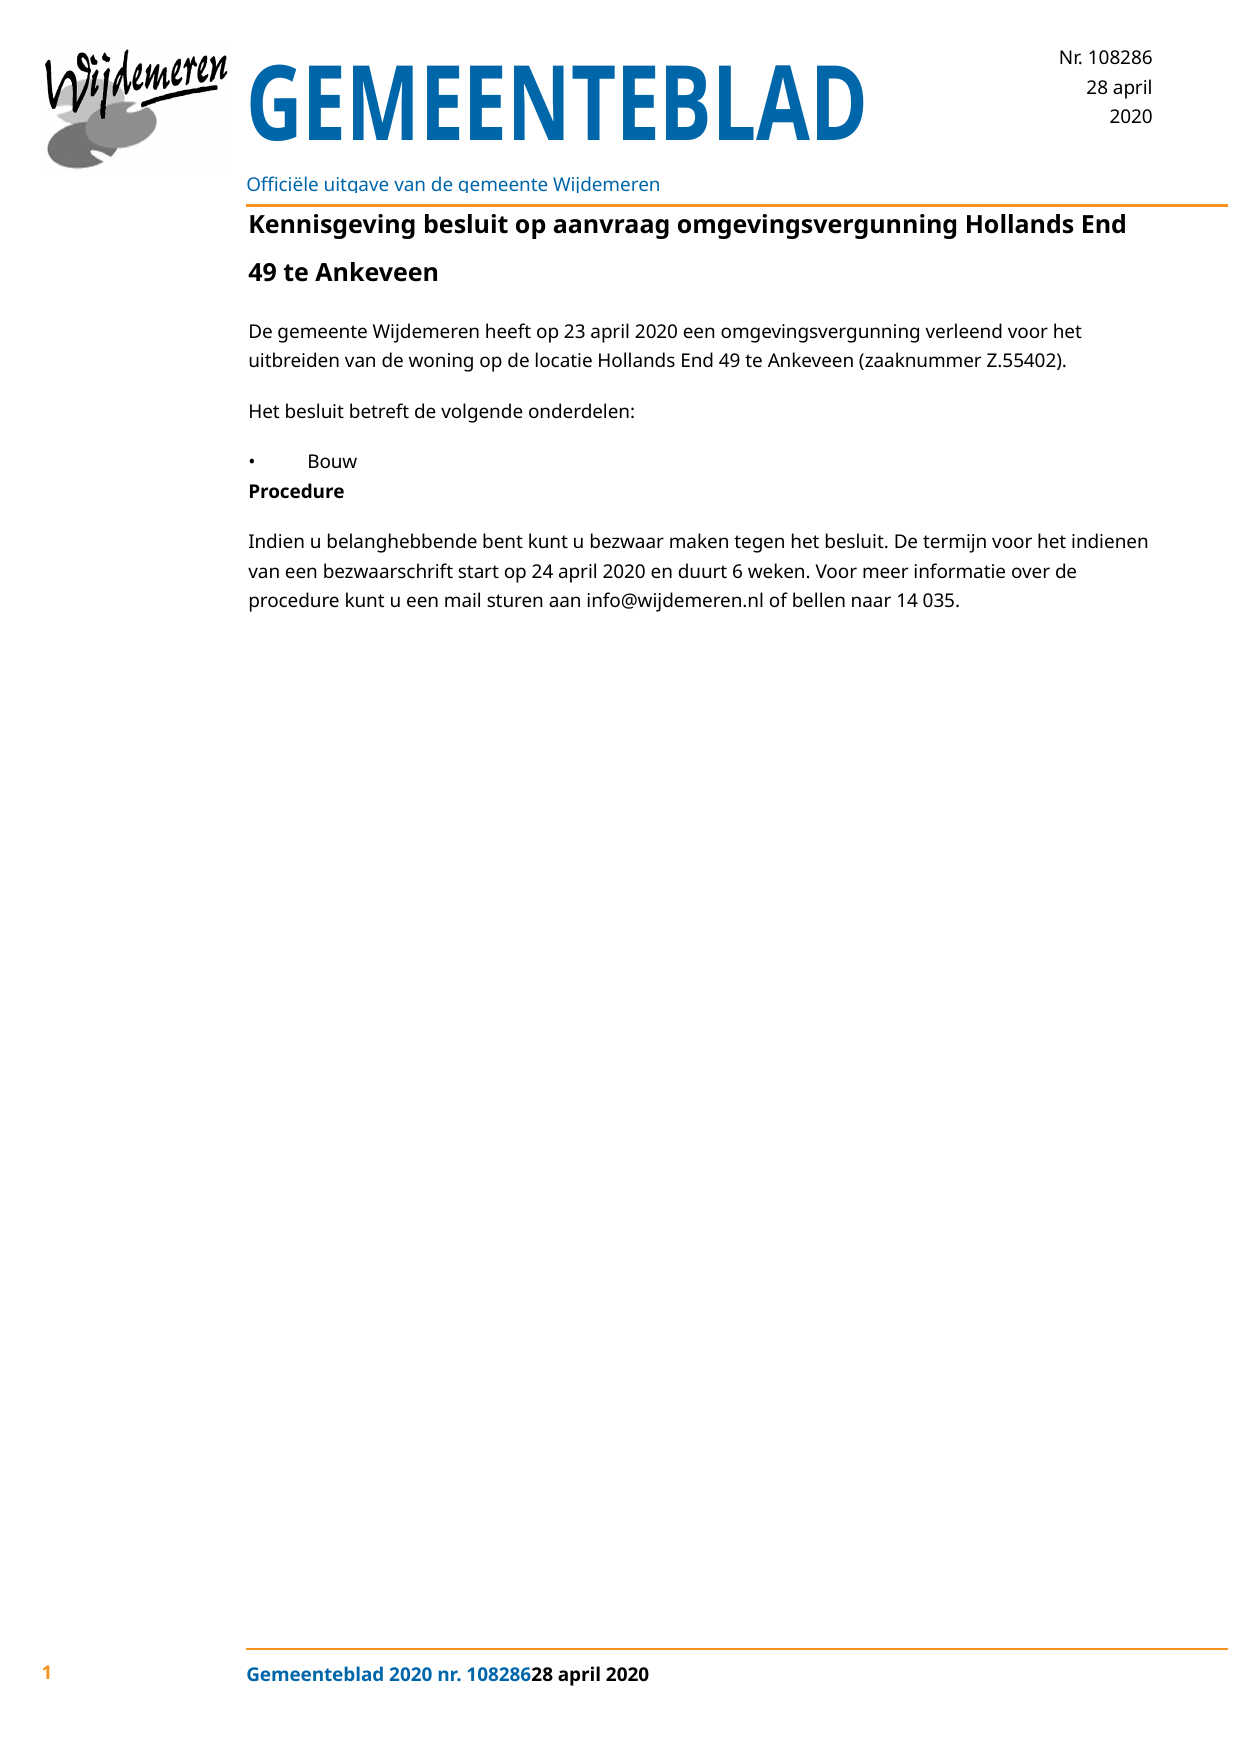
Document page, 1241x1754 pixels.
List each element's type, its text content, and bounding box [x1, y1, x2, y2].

text Kennisgeving besluit op aanvraag omgevingsvergunning Hollands End 49 te Ankeveen [248, 207, 1152, 288]
text Procedure [248, 478, 1152, 504]
list Bouw [248, 448, 1152, 474]
text De gemeente Wijdemeren heeft op 23 april 2020 een omgevingsvergunning verleend voor het uitbreiden van de woning op de locatie Hollands End 49 te Ankeveen (zaaknummer Z.55402). [248, 318, 1152, 373]
picture [41, 47, 231, 172]
text Het besluit betreft de volgende onderdelen: [248, 398, 1152, 424]
text Indien u belanghebbende bent kunt u bezwaar maken tegen het besluit. De termijn voor het indienen van een bezwaarschrift start op 24 april 2020 en duurt 6 weken. Voor meer informatie over de procedure kunt u een mail sturen aan info@wijdemeren.nl of bellen naar 14 035. [248, 528, 1152, 613]
